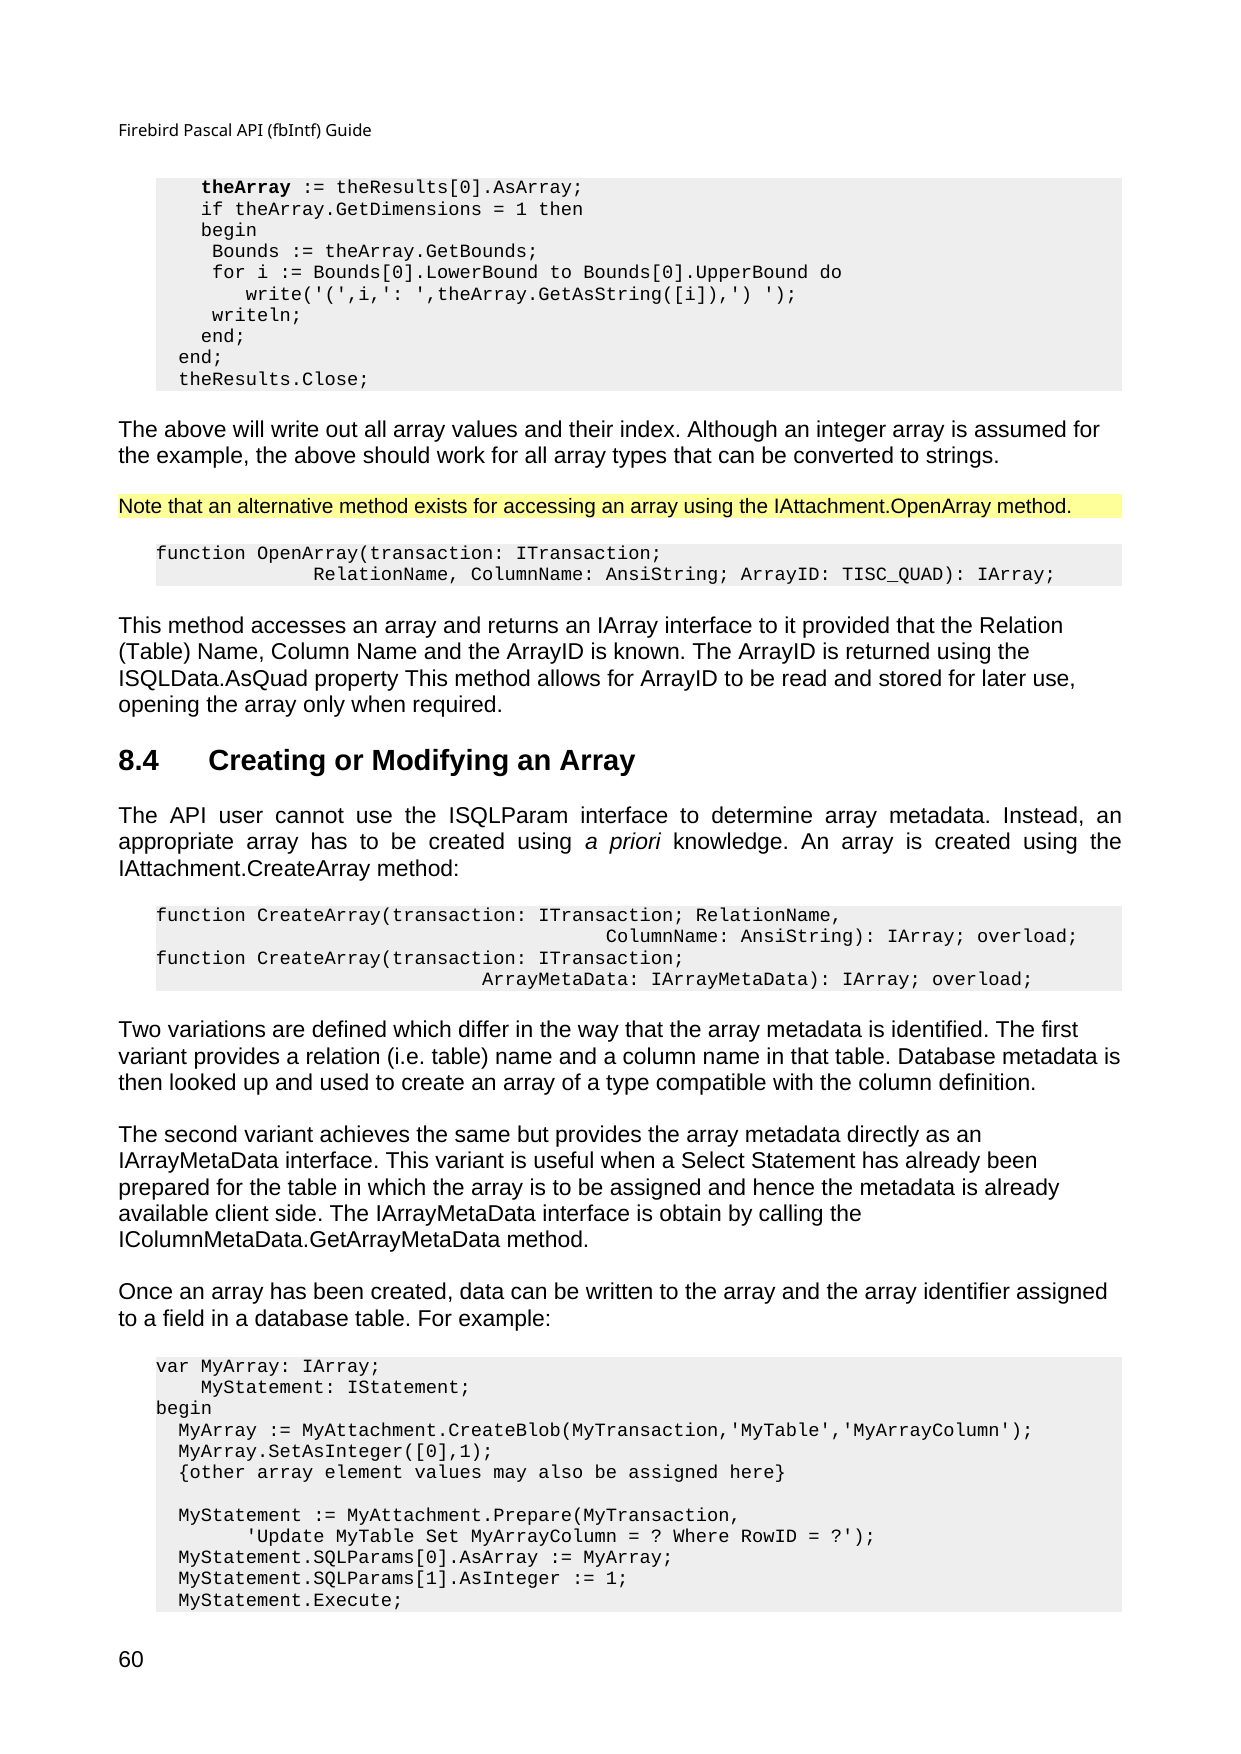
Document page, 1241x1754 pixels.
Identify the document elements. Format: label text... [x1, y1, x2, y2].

text if theArray.GetDimensions = 1 then [156, 199, 1122, 221]
subtitle Creating or Modifying an Array [118, 743, 1122, 776]
text MyStatement := MyAttachment.Prepare(MyTransaction, [156, 1505, 1122, 1527]
text ColumnName: AnsiString): IArray; overload; [156, 927, 1122, 948]
text function CreateArray(transaction: ITransaction; RelationName, [156, 906, 1122, 927]
text var MyArray: IArray; [156, 1357, 1122, 1378]
text write('(',i,': ',theArray.GetAsString([i]),') '); [156, 284, 1122, 306]
text The second variant achieves the same but provides the array metadata directly as an IArrayMetaData interface. This variant is useful when a Select Statement has already been prepared for the table in which the array is to be assigned and hence the metadata is already available client side. The IArrayMetaData interface is obtain by calling the IColumnMetaData.GetArrayMetaData method. [118, 1121, 1122, 1253]
text function CreateArray(transaction: ITransaction; [156, 948, 1122, 970]
text MyArray := MyAttachment.CreateBlob(MyTransaction,'MyTable','MyArrayColumn'); [156, 1420, 1122, 1442]
text MyStatement.SQLParams[1].AsInteger := 1; [156, 1569, 1122, 1590]
text theArray := theResults[0].AsArray; [156, 178, 1122, 199]
text Two variations are defined which differ in the way that the array metadata is identified. The first variant provides a relation (i.e. table) name and a column name in that table. Database metadata is then looked up and used to create an array of a type compatible with the column definition. [118, 1016, 1122, 1096]
text end; [156, 348, 1122, 369]
text ArrayMetaData: IArrayMetaData): IArray; overload; [156, 970, 1122, 991]
text MyStatement: IStatement; [156, 1378, 1122, 1399]
text RelationName, ColumnName: AnsiString; ArrayID: TISC_QUAD): IArray; [156, 565, 1122, 586]
text The API user cannot use the ISQLParam interface to determine array metadata. Instead, an appropriate array has to be created using a priori knowledge. An array is created using the IAttachment.CreateArray method: [118, 802, 1122, 881]
text Once an array has been created, data can be written to the array and the array identifier assigned to a field in a database table. For example: [118, 1278, 1122, 1331]
text Note that an alternative method exists for accessing an array using the IAttachment.OpenArray method. [118, 494, 1122, 518]
text Bounds := theArray.GetBounds; [156, 242, 1122, 263]
text begin [156, 1399, 1122, 1420]
text for i := Bounds[0].LowerBound to Bounds[0].UpperBound do [156, 263, 1122, 284]
text {other array element values may also be assigned here} [156, 1463, 1122, 1484]
text MyStatement.Execute; [156, 1590, 1122, 1612]
text end; [156, 327, 1122, 348]
text function OpenArray(transaction: ITransaction; [156, 544, 1122, 565]
text MyStatement.SQLParams[0].AsArray := MyArray; [156, 1548, 1122, 1569]
text The above will write out all array values and their index. Although an integer array is assumed for the example, the above should work for all array types that can be converted to strings. [118, 416, 1122, 469]
text 'Update MyTable Set MyArrayColumn = ? Where RowID = ?'); [156, 1527, 1122, 1548]
text theResults.Close; [156, 369, 1122, 391]
text This method accesses an array and returns an IArray interface to it provided that the Relation (Table) Name, Column Name and the ArrayID is known. The ArrayID is returned using the ISQLData.AsQuad property This method allows for ArrayID to be read and stored for later use, opening the array only when required. [118, 612, 1122, 717]
text begin [156, 221, 1122, 242]
text MyArray.SetAsInteger([0],1); [156, 1442, 1122, 1463]
text writeln; [156, 306, 1122, 327]
